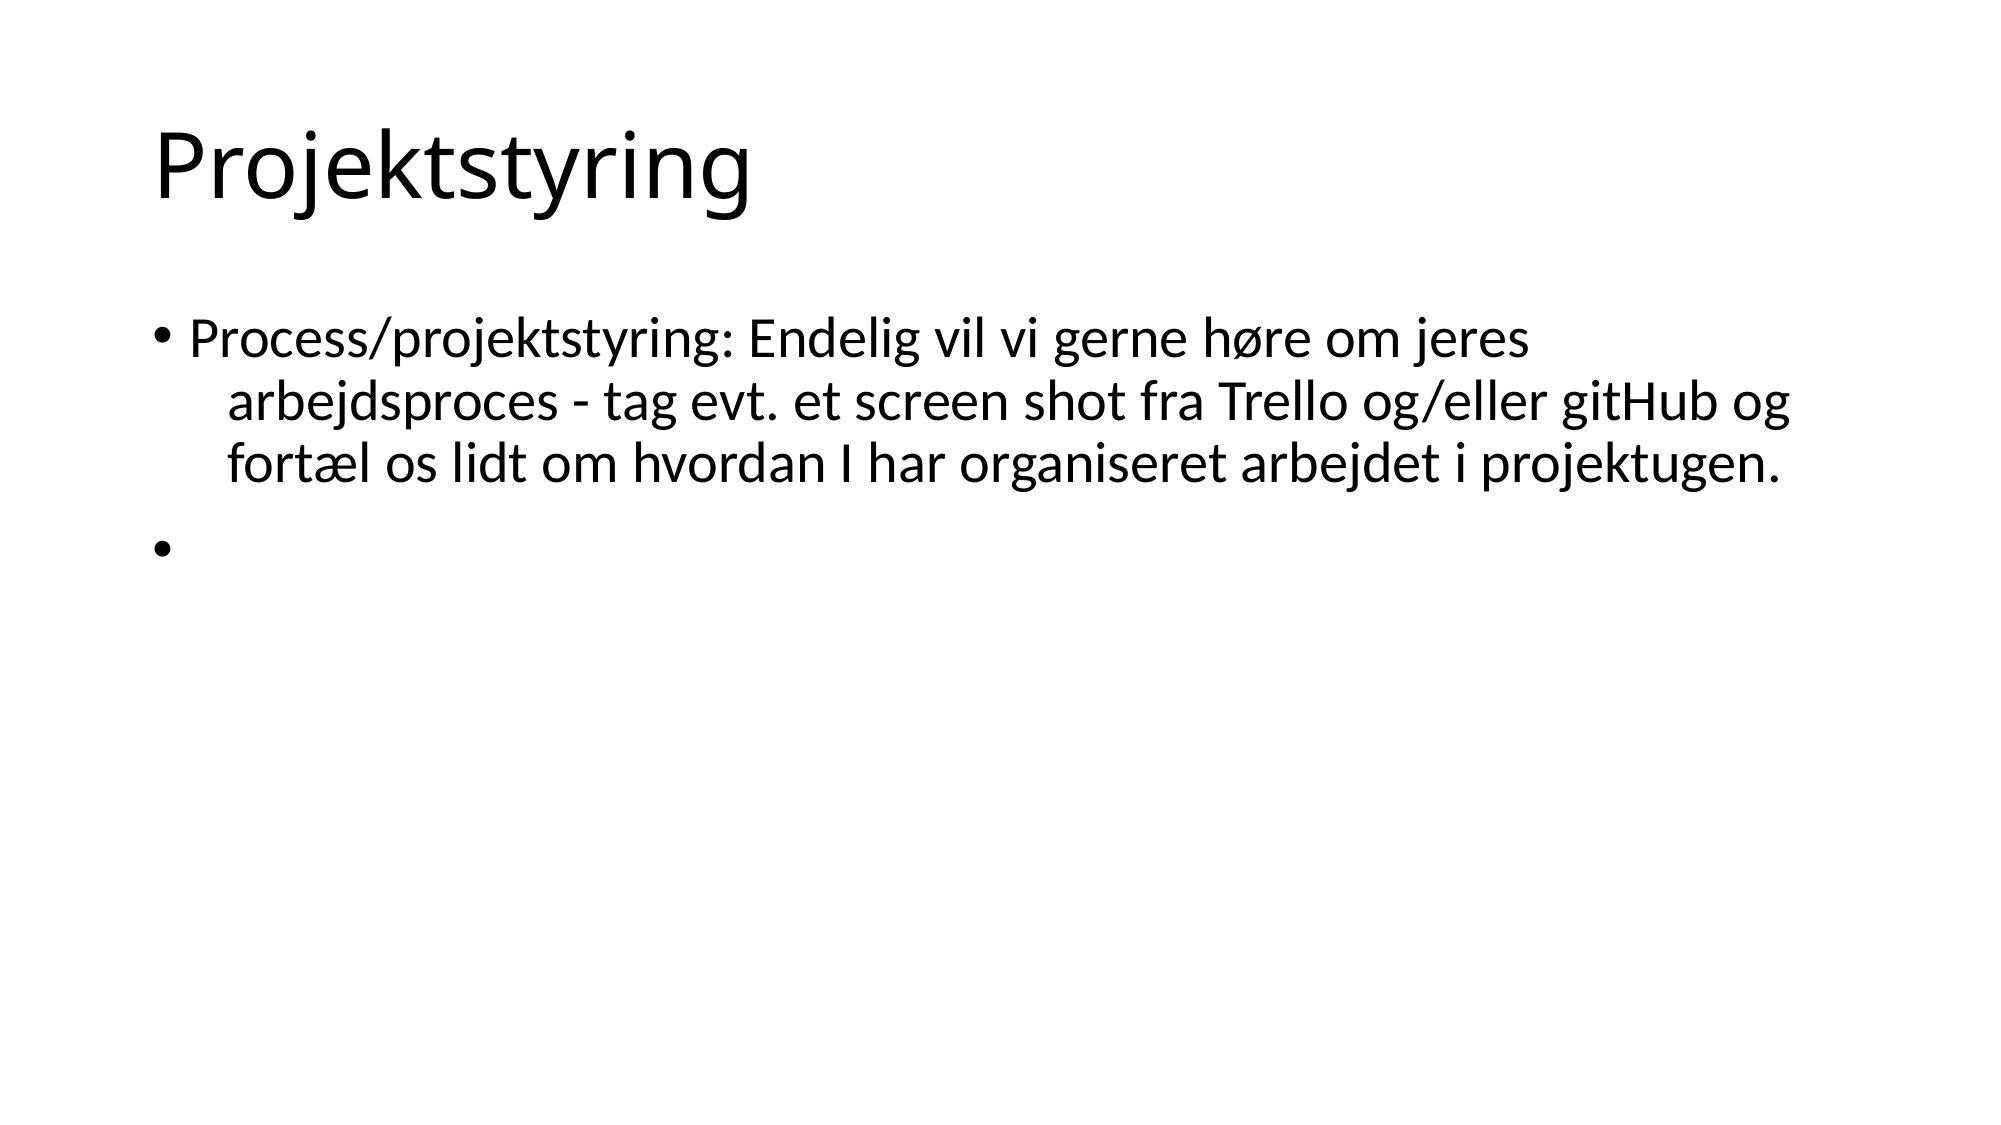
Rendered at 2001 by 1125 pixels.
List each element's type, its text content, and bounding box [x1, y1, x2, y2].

list Process/projektstyring: Endelig vil vi gerne høre om jeres arbejdsproces - tag evt. et screen shot fra Trello og/eller gitHub og fortæl os lidt om hvordan I har organiseret arbejdet i projektugen. [137, 299, 1863, 1014]
title Projektstyring [137, 59, 1863, 278]
